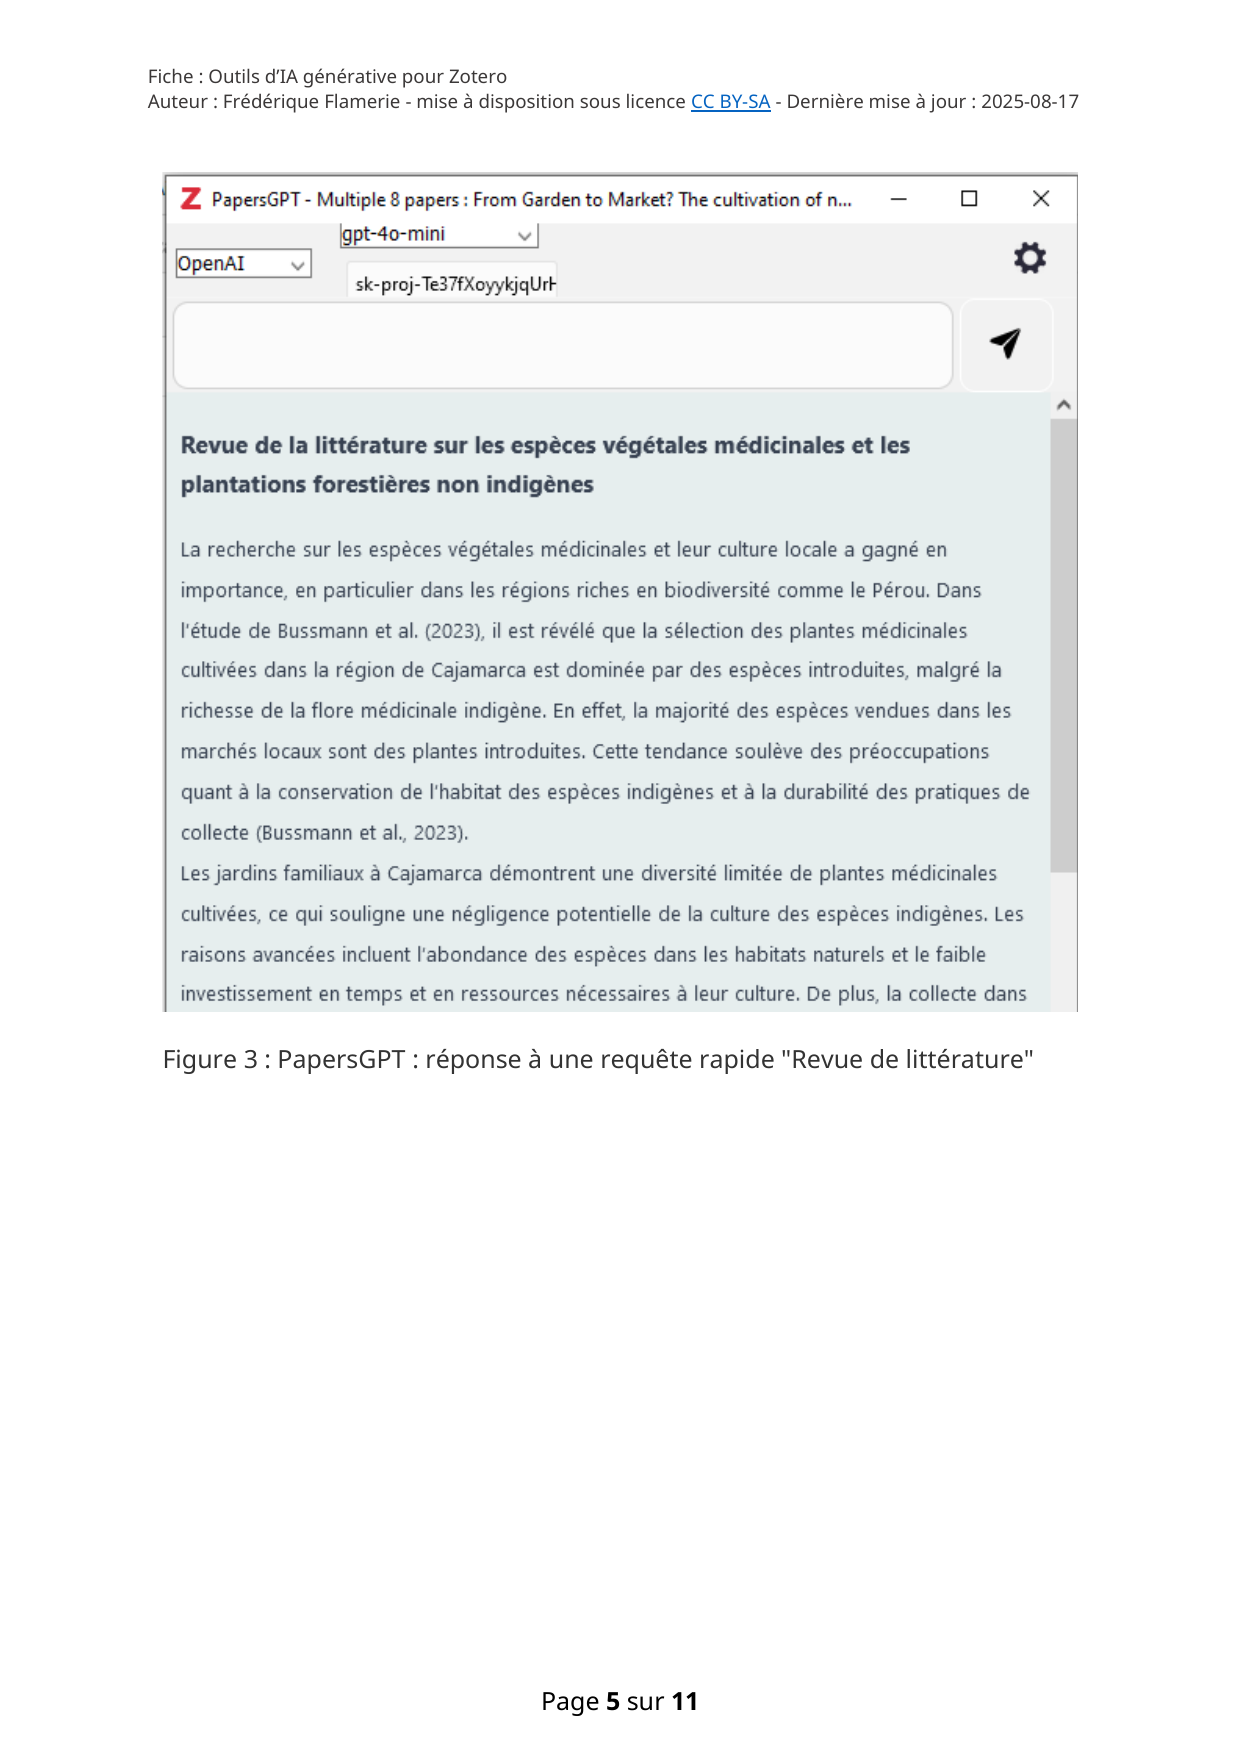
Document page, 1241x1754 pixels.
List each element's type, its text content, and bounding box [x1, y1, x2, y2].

text Figure 3 : PapersGPT : réponse à une requête rapide "Revue de littérature" [162, 1012, 1078, 1075]
picture [162, 172, 1078, 1012]
